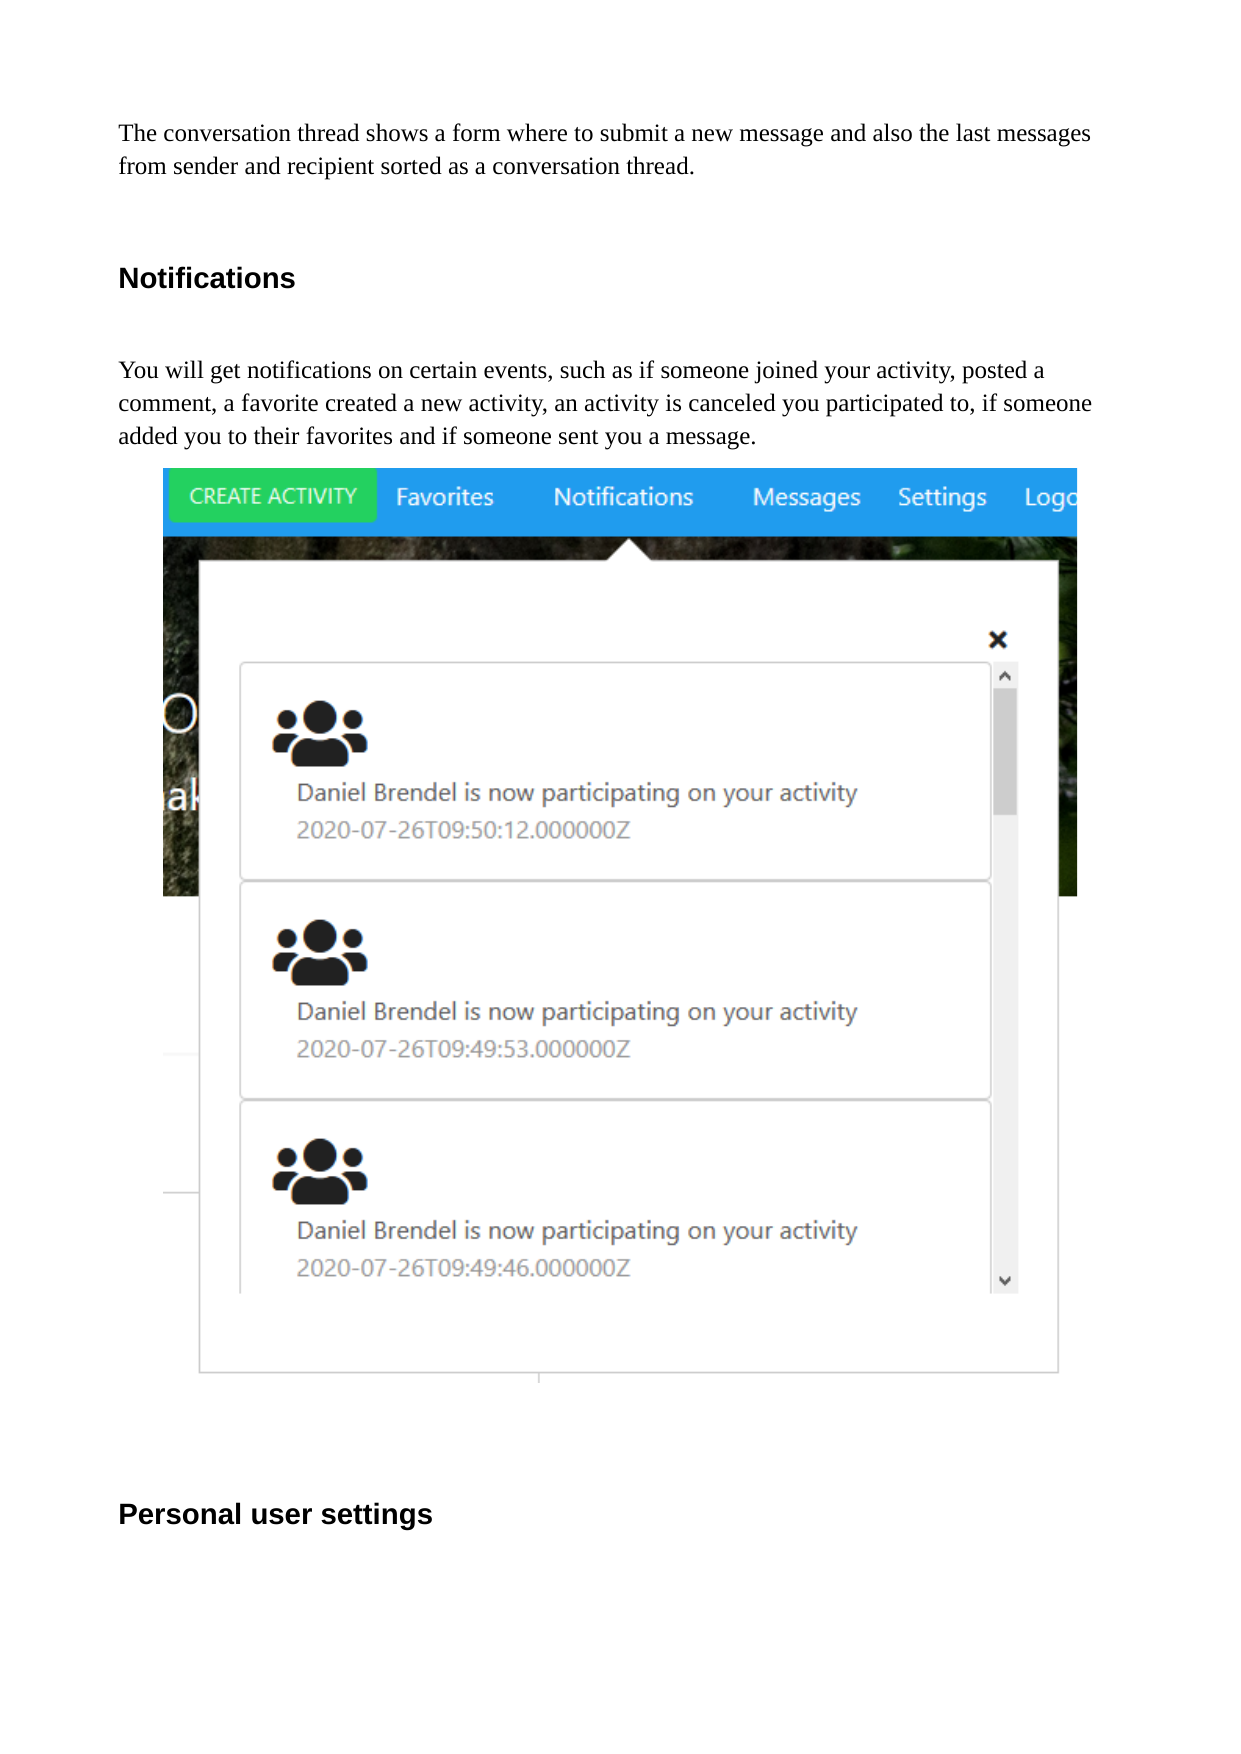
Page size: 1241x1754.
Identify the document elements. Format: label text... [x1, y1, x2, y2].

subtitle Personal user settings [118, 1497, 1122, 1530]
subtitle Notifications [118, 261, 1122, 295]
text The conversation thread shows a form where to submit a new message and also the last messages from sender and recipient sorted as a conversation thread. [118, 118, 1122, 180]
picture [163, 468, 1078, 1383]
text You will get notifications on certain events, such as if someone joined your activity, posted a comment, a favorite created a new activity, an activity is canceled you participated to, if someone added you to their favorites and if someone sent you a message. [118, 355, 1122, 449]
